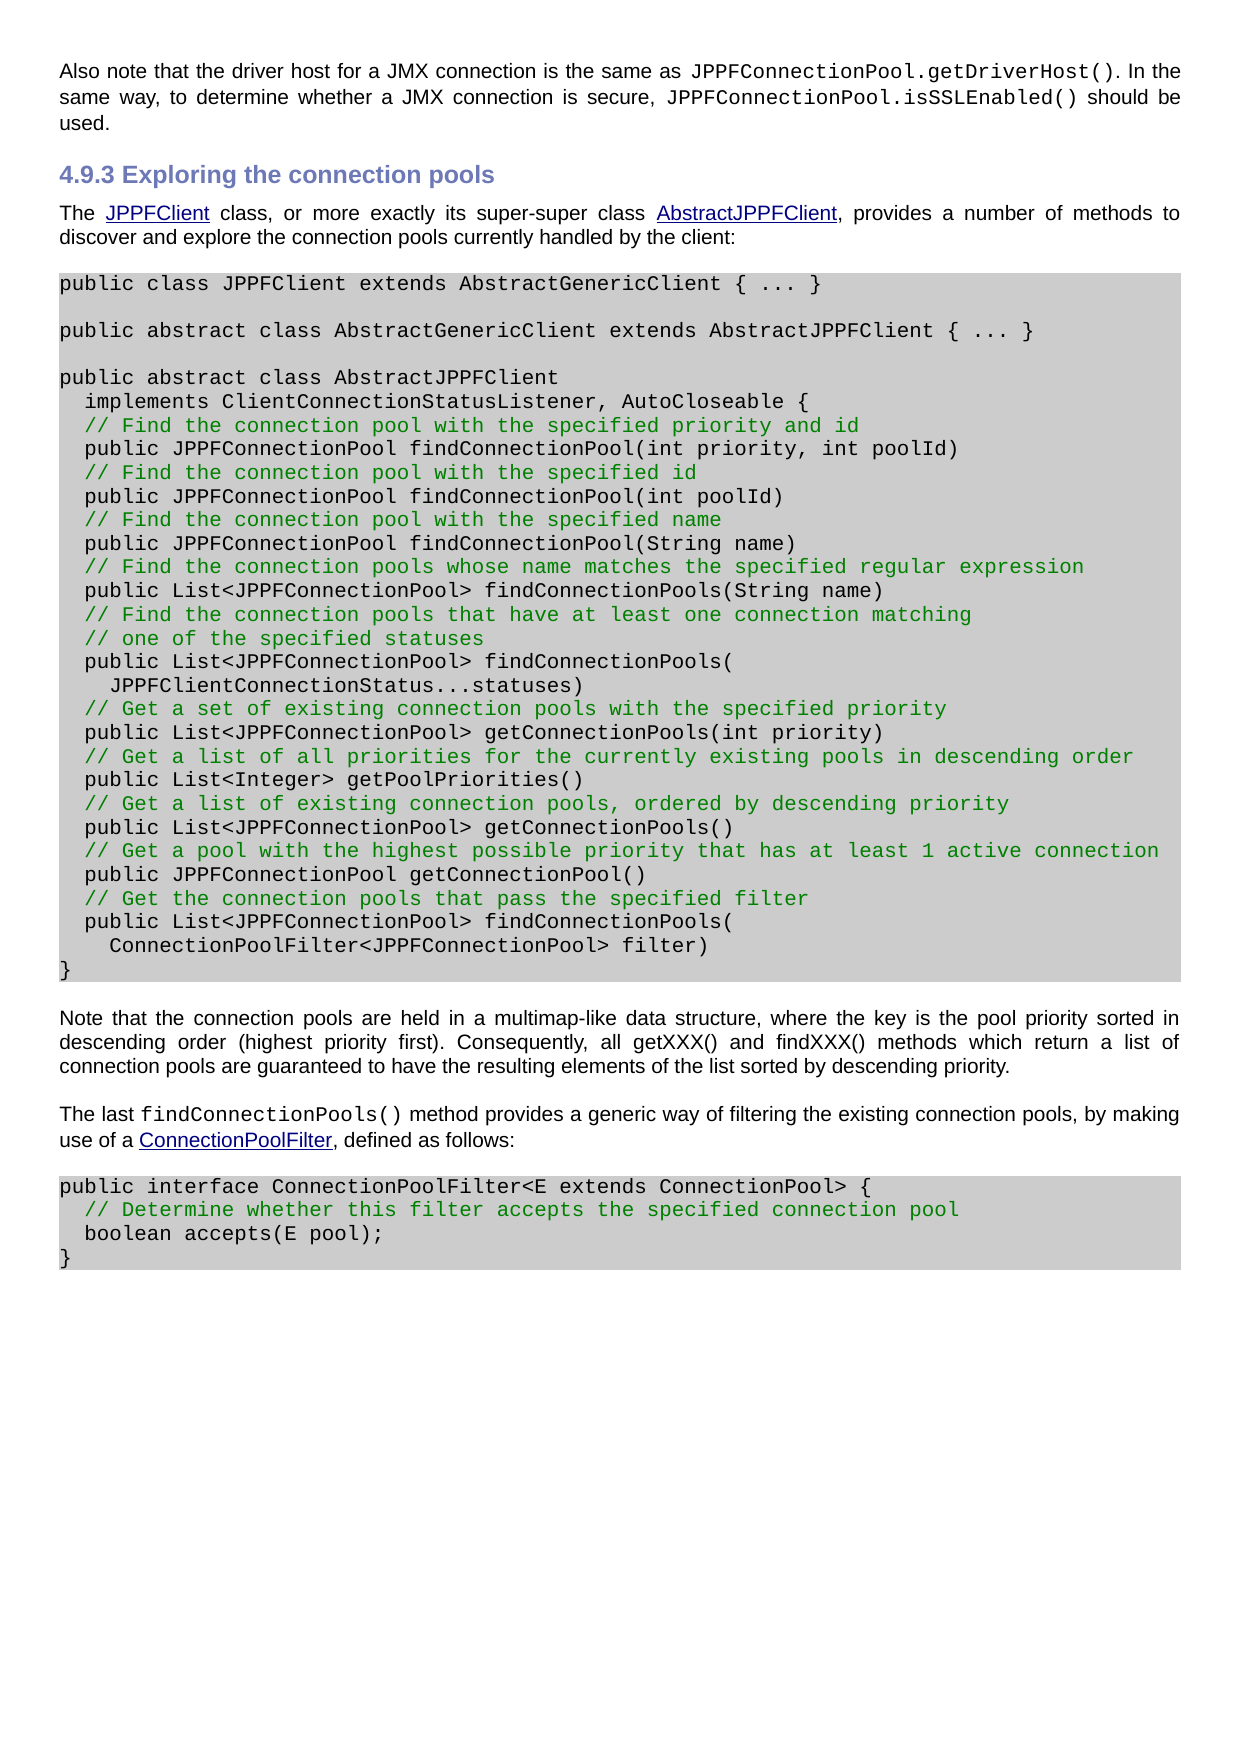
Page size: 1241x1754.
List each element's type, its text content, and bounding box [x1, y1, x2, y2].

text public JPPFConnectionPool getConnectionPool() [59, 864, 1181, 888]
text public List<JPPFConnectionPool> findConnectionPools( [59, 911, 1181, 935]
text JPPFClientConnectionStatus...statuses) [59, 675, 1181, 698]
text public interface ConnectionPoolFilter<E extends ConnectionPool> { [59, 1176, 1181, 1199]
text // Find the connection pool with the specified priority and id [59, 415, 1181, 438]
text public List<JPPFConnectionPool> findConnectionPools( [59, 651, 1181, 675]
text Note that the connection pools are held in a multimap-like data structure, where the key is the pool priority sorted in descending order (highest priority first). Consequently, all getXXX() and findXXX() methods which return a list of connection pools are guaranteed to have the resulting elements of the list sorted by descending priority. [59, 1006, 1181, 1078]
text Also note that the driver host for a JMX connection is the same as JPPFConnectionPool.getDriverHost(). In the same way, to determine whether a JMX connection is secure, JPPFConnectionPool.isSSLEnabled() should be used. [59, 59, 1181, 135]
text public abstract class AbstractJPPFClient [59, 367, 1181, 391]
text boolean accepts(E pool); [59, 1223, 1181, 1247]
text } [59, 1247, 1181, 1270]
text // Find the connection pools that have at least one connection matching [59, 604, 1181, 627]
text public List<JPPFConnectionPool> findConnectionPools(String name) [59, 580, 1181, 604]
text implements ClientConnectionStatusListener, AutoCloseable { [59, 391, 1181, 415]
text public JPPFConnectionPool findConnectionPool(String name) [59, 533, 1181, 557]
text public JPPFConnectionPool findConnectionPool(int poolId) [59, 486, 1181, 509]
text // Get a set of existing connection pools with the specified priority [59, 698, 1181, 722]
text public JPPFConnectionPool findConnectionPool(int priority, int poolId) [59, 438, 1181, 462]
text public List<Integer> getPoolPriorities() [59, 769, 1181, 793]
subtitle Exploring the connection pools [59, 160, 1181, 188]
text // Get a list of all priorities for the currently existing pools in descending order [59, 746, 1181, 769]
text // Get the connection pools that pass the specified filter [59, 888, 1181, 911]
text // Find the connection pool with the specified name [59, 509, 1181, 533]
text The last findConnectionPools() method provides a generic way of filtering the existing connection pools, by making use of a ConnectionPoolFilter, defined as follows: [59, 1102, 1181, 1152]
text public abstract class AbstractGenericClient extends AbstractJPPFClient { ... } [59, 320, 1181, 344]
text // Get a list of existing connection pools, ordered by descending priority [59, 793, 1181, 817]
text } [59, 958, 1181, 982]
text public List<JPPFConnectionPool> getConnectionPools(int priority) [59, 722, 1181, 746]
text // Get a pool with the highest possible priority that has at least 1 active connection [59, 840, 1181, 864]
text public List<JPPFConnectionPool> getConnectionPools() [59, 817, 1181, 840]
text // Find the connection pool with the specified id [59, 462, 1181, 486]
text // Find the connection pools whose name matches the specified regular expression [59, 557, 1181, 580]
text // one of the specified statuses [59, 627, 1181, 651]
text The JPPFClient class, or more exactly its super-super class AbstractJPPFClient, provides a number of methods to discover and explore the connection pools currently handled by the client: [59, 201, 1181, 249]
text public class JPPFClient extends AbstractGenericClient { ... } [59, 273, 1181, 296]
text ConnectionPoolFilter<JPPFConnectionPool> filter) [59, 935, 1181, 958]
text // Determine whether this filter accepts the specified connection pool [59, 1199, 1181, 1223]
